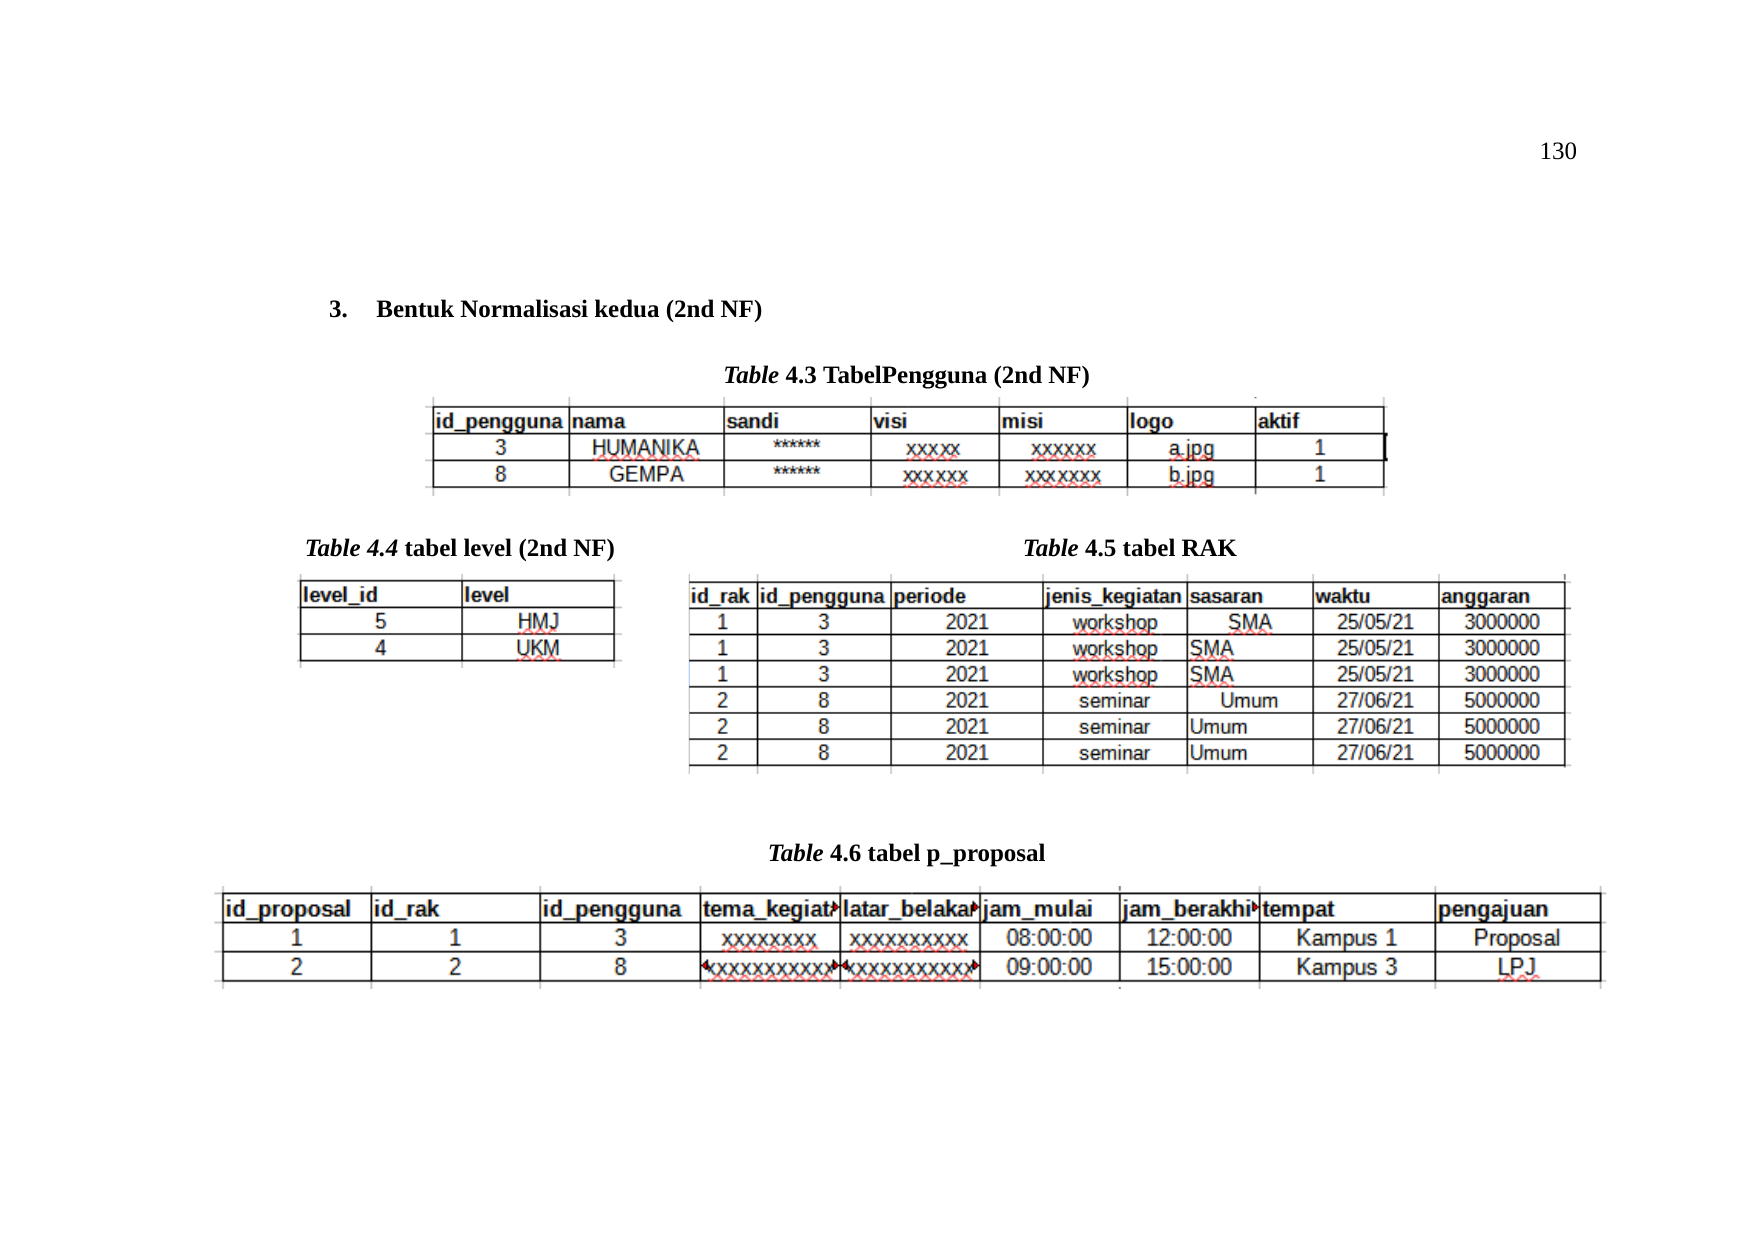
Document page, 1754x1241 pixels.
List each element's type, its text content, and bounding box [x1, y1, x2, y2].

picture [214, 886, 1607, 989]
table_cell Table 4.6 tabel p_proposal [236, 820, 1577, 886]
table_header Table 4.3 TabelPengguna (2nd NF) [236, 342, 1577, 515]
picture [688, 574, 1572, 774]
picture [425, 397, 1388, 496]
table_cell [236, 989, 1577, 1036]
table_cell Table 4.5 tabel RAK [683, 515, 1577, 820]
list Bentuk Normalisasi kedua (2nd NF) [317, 294, 1577, 323]
table_cell Table 4.4 tabel level (2nd NF) [236, 515, 683, 820]
picture [297, 574, 623, 668]
